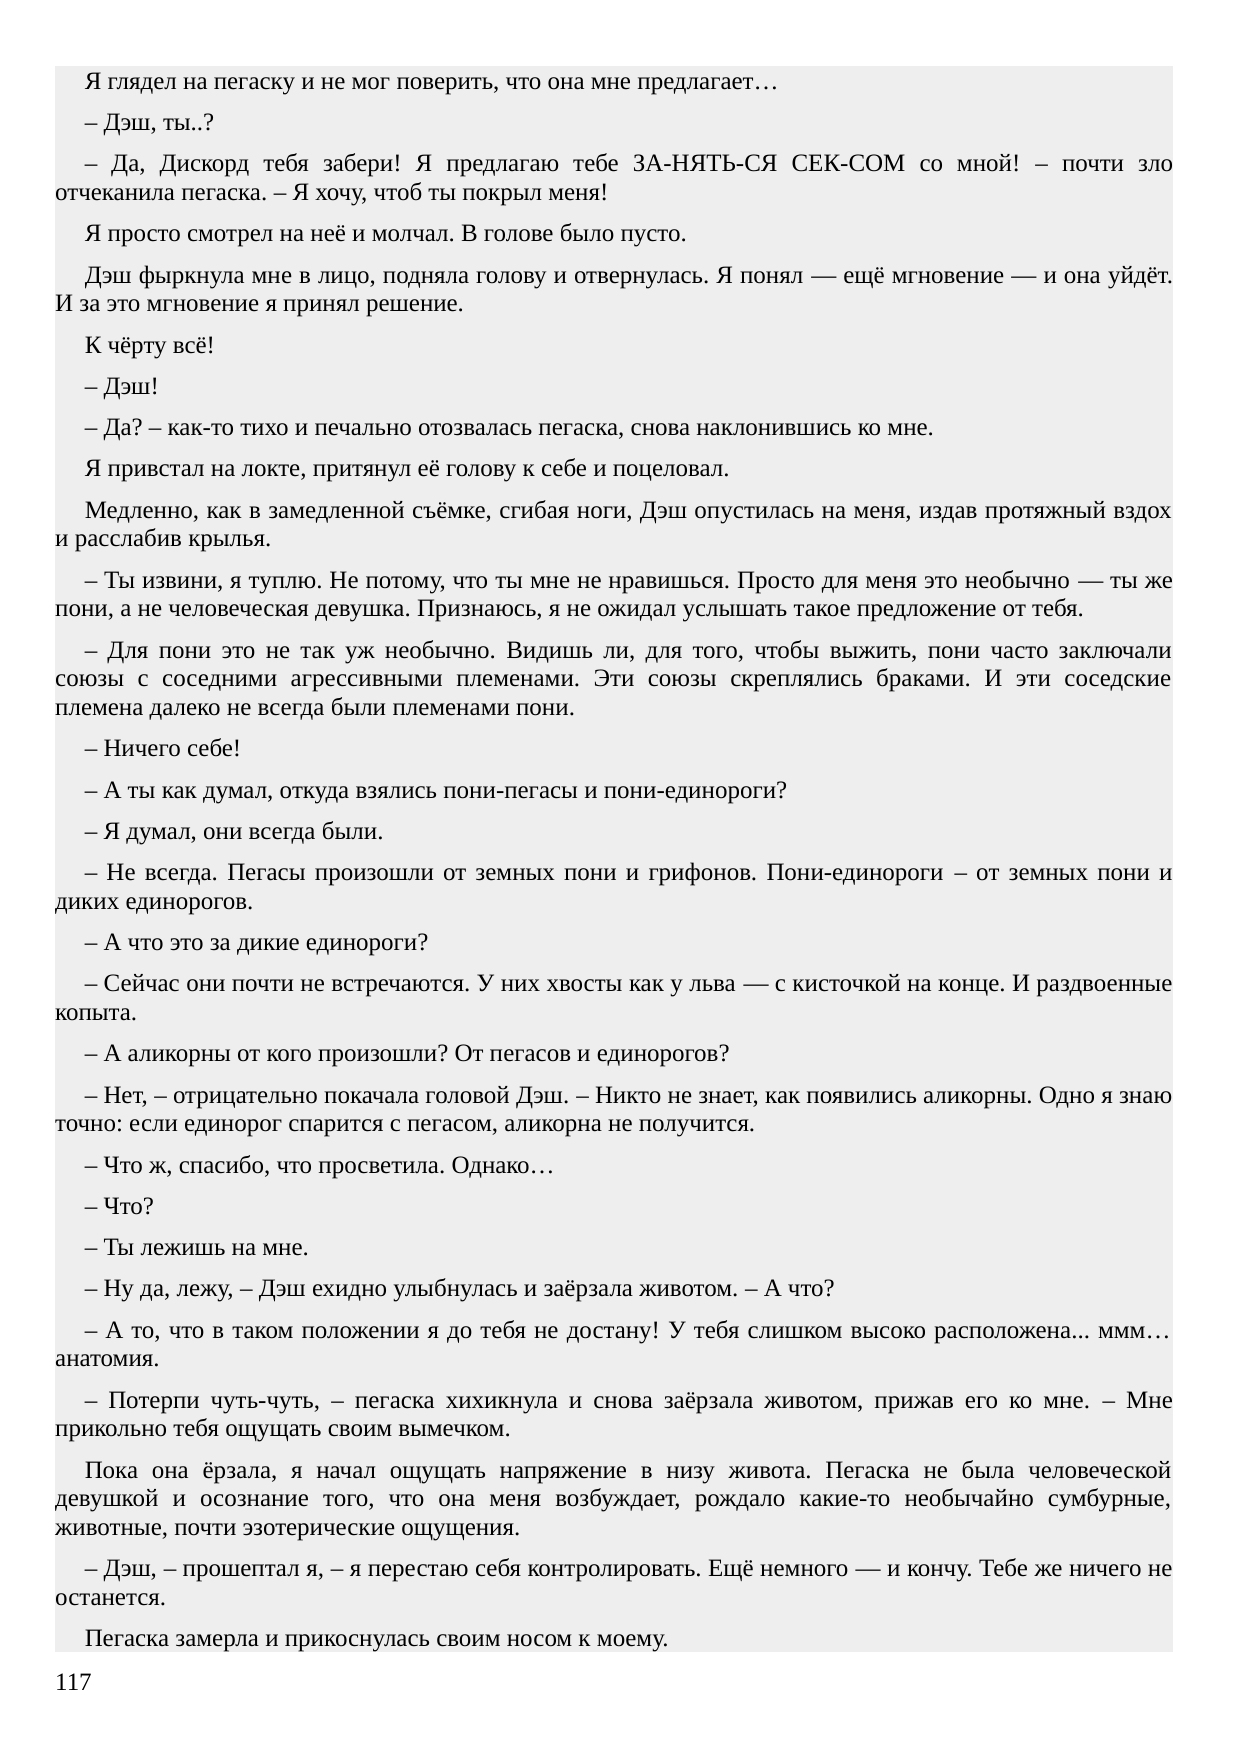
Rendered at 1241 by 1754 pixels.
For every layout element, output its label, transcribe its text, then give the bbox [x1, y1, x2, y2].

text – А что это за дикие единороги? [55, 927, 1173, 956]
text – Дэш, – прошептал я, – я перестаю себя контролировать. Ещё немного — и кончу. Тебе же ничего не останется. [55, 1553, 1173, 1611]
text – А то, что в таком положении я до тебя не достану! У тебя слишком высоко расположена... ммм… анатомия. [55, 1315, 1173, 1372]
text – Потерпи чуть-чуть, – пегаска хихикнула и снова заёрзала животом, прижав его ко мне. – Мне прикольно тебя ощущать своим вымечком. [55, 1385, 1173, 1442]
text Дэш фыркнула мне в лицо, подняла голову и отвернулась. Я понял — ещё мгновение — и она уйдёт. И за это мгновение я принял решение. [55, 260, 1173, 317]
text – Сейчас они почти не встречаются. У них хвосты как у льва — с кисточкой на конце. И раздвоенные копыта. [55, 968, 1173, 1026]
text Пегаска замерла и прикоснулась своим носом к моему. [55, 1623, 1173, 1652]
text Я просто смотрел на неё и молчал. В голове было пусто. [55, 218, 1173, 247]
text Я глядел на пегаску и не мог поверить, что она мне предлагает… [55, 66, 1173, 95]
text – Я думал, они всегда были. [55, 816, 1173, 845]
text – Для пони это не так уж необычно. Видишь ли, для того, чтобы выжить, пони часто заключали союзы с соседними агрессивными племенами. Эти союзы скреплялись браками. И эти соседские племена далеко не всегда были племенами пони. [55, 635, 1173, 721]
text – Что ж, спасибо, что просветила. Однако… [55, 1150, 1173, 1178]
text – А ты как думал, откуда взялись пони-пегасы и пони-единороги? [55, 775, 1173, 803]
text – Дэш! [55, 371, 1173, 400]
text – А аликорны от кого произошли? От пегасов и единорогов? [55, 1038, 1173, 1067]
text – Нет, – отрицательно покачала головой Дэш. – Никто не знает, как появились аликорны. Одно я знаю точно: если единорог спарится с пегасом, аликорна не получится. [55, 1080, 1173, 1137]
text – Ничего себе! [55, 733, 1173, 762]
text – Дэш, ты..? [55, 107, 1173, 136]
text – Да, Дискорд тебя забери! Я предлагаю тебе ЗА-НЯТЬ-СЯ СЕК-СОМ со мной! – почти зло отчеканила пегаска. – Я хочу, чтоб ты покрыл меня! [55, 148, 1173, 206]
text Пока она ёрзала, я начал ощущать напряжение в низу живота. Пегаска не была человеческой девушкой и осознание того, что она меня возбуждает, рождало какие-то необычайно сумбурные, животные, почти эзотерические ощущения. [55, 1455, 1173, 1541]
text К чёрту всё! [55, 330, 1173, 358]
text – Ну да, лежу, – Дэш ехидно улыбнулась и заёрзала животом. – А что? [55, 1273, 1173, 1302]
text – Да? – как-то тихо и печально отозвалась пегаска, снова наклонившись ко мне. [55, 412, 1173, 441]
text Я привстал на локте, притянул её голову к себе и поцеловал. [55, 453, 1173, 482]
text – Ты извини, я туплю. Не потому, что ты мне не нравишься. Просто для меня это необычно — ты же пони, а не человеческая девушка. Признаюсь, я не ожидал услышать такое предложение от тебя. [55, 565, 1173, 622]
text – Ты лежишь на мне. [55, 1232, 1173, 1261]
text – Не всегда. Пегасы произошли от земных пони и грифонов. Пони-единороги – от земных пони и диких единорогов. [55, 857, 1173, 915]
text – Что? [55, 1191, 1173, 1220]
text Медленно, как в замедленной съёмке, сгибая ноги, Дэш опустилась на меня, издав протяжный вздох и расслабив крылья. [55, 495, 1173, 552]
